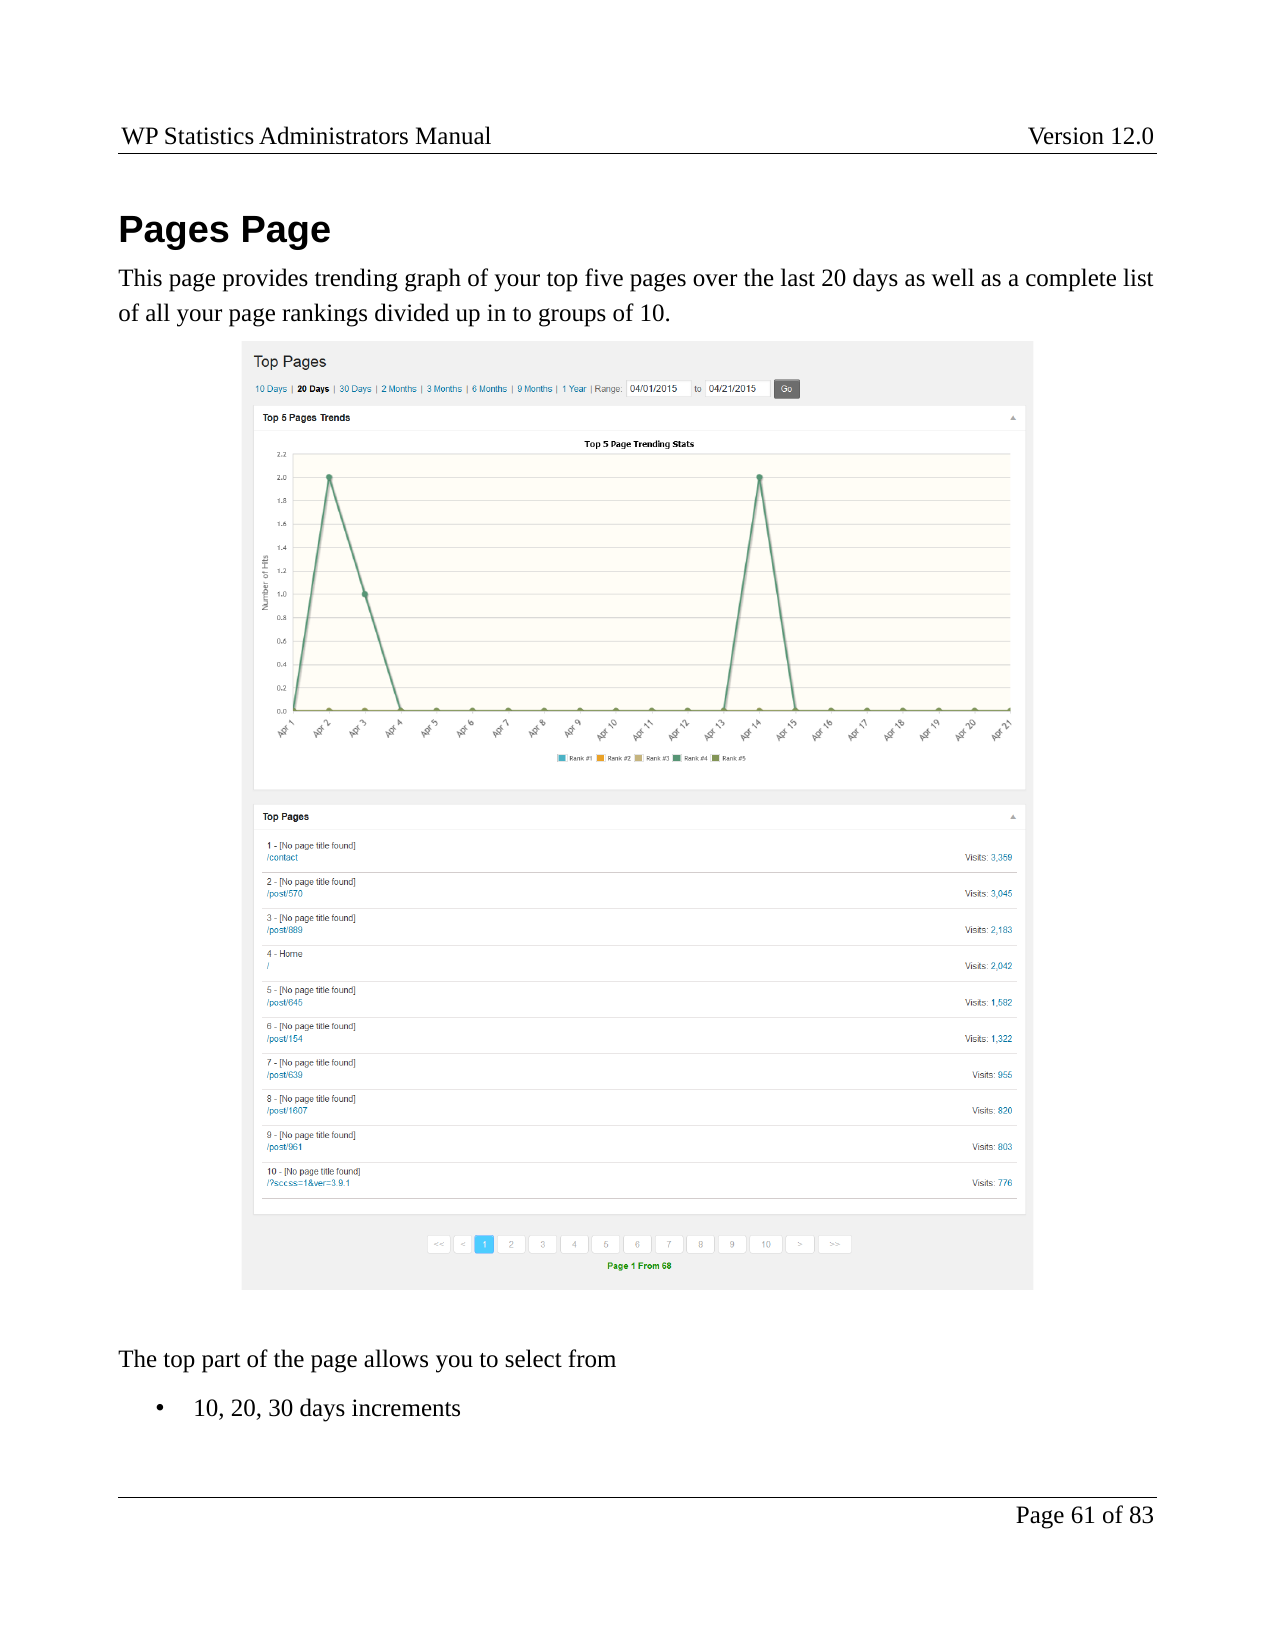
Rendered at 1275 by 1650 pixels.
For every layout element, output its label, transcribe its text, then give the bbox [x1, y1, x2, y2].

text This page provides trending graph of your top five pages over the last 20 days as well as a complete list of all your page rankings divided up in to groups of 10. [118, 263, 1157, 327]
subtitle Pages Page [118, 207, 1157, 251]
list 10, 20, 30 days increments [156, 1393, 1157, 1422]
picture [241, 341, 1034, 1290]
text The top part of the page allows you to select from [118, 1344, 1157, 1373]
